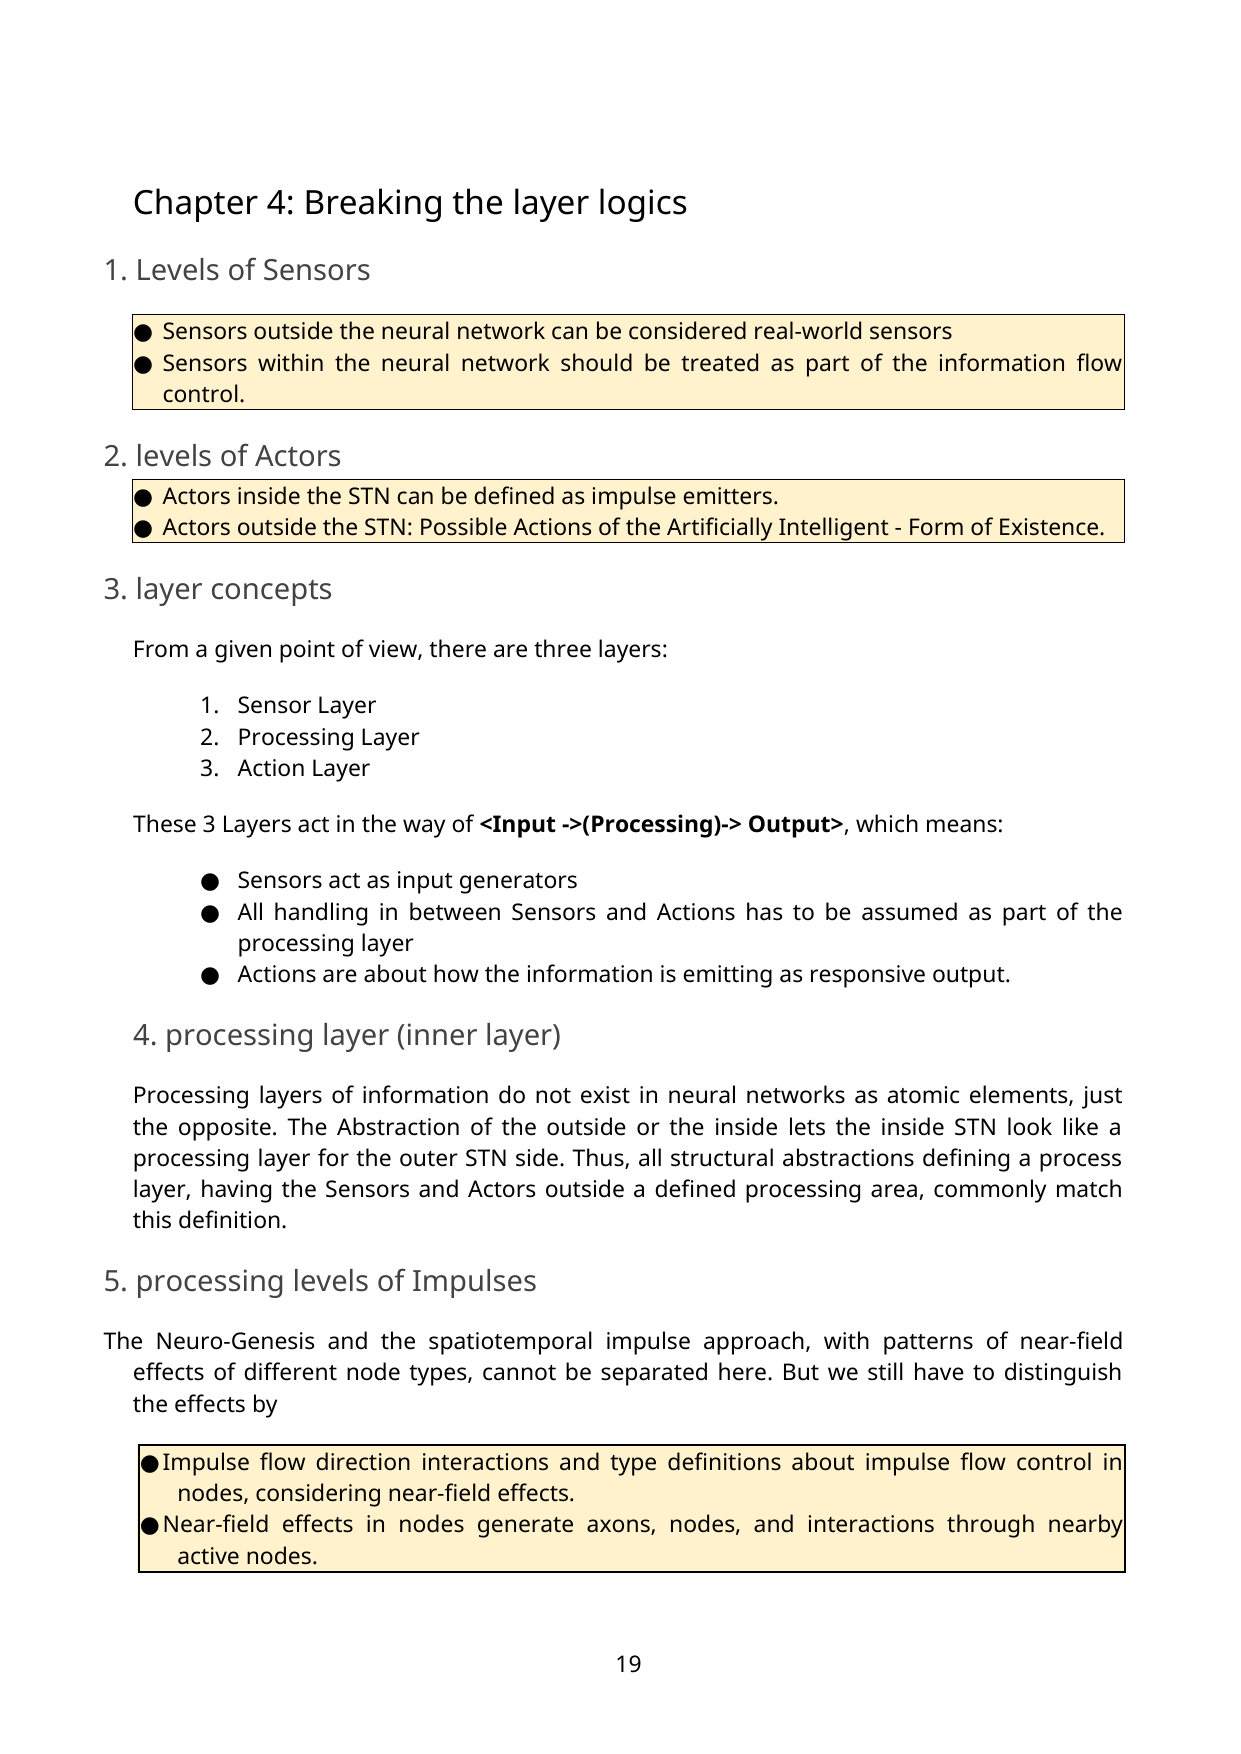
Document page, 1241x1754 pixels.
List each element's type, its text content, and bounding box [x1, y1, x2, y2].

text The Neuro-Genesis and the spatiotemporal impulse approach, with patterns of near-field effects of different node types, cannot be separated here. But we still have to distinguish the effects by [103, 1325, 1124, 1419]
list Action Layer [200, 752, 1124, 783]
list Sensor Layer [200, 689, 1124, 721]
subtitle 5. processing levels of Impulses [103, 1260, 1124, 1300]
text These 3 Layers act in the way of <Input ->(Processing)-> Output>, which means: [133, 808, 1124, 839]
subtitle 3. layer concepts [103, 568, 1124, 608]
list Actions are about how the information is emitting as responsive output. [200, 958, 1124, 989]
list Processing Layer [200, 721, 1124, 752]
list Actors outside the STN: Possible Actions of the Artificially Intelligent - Form of Existence. [133, 510, 1124, 542]
subtitle 2. levels of Actors [103, 435, 1124, 475]
list Actors inside the STN can be defined as impulse emitters. [133, 480, 1124, 510]
subtitle 1. Levels of Sensors [103, 249, 1124, 289]
text Processing layers of information do not exist in neural networks as atomic elements, just the opposite. The Abstraction of the outside or the inside lets the inside STN look like a processing layer for the outer STN side. Thus, all structural abstractions defining a process layer, having the Sensors and Actors outside a defined processing area, commonly match this definition. [133, 1079, 1124, 1235]
list Sensors within the neural network should be treated as part of the information flow control. [133, 346, 1124, 409]
subtitle 4. processing layer (inner layer) [133, 1014, 1124, 1054]
list All handling in between Sensors and Actions has to be assumed as part of the processing layer [200, 896, 1124, 958]
list Near-field effects in nodes generate axons, nodes, and interactions through nearby active nodes. [140, 1506, 1124, 1571]
list Impulse flow direction interactions and type definitions about impulse flow control in nodes, considering near-field effects. [140, 1446, 1124, 1506]
list Sensors outside the neural network can be considered real-world sensors [133, 315, 1124, 346]
text From a given point of view, there are three layers: [133, 633, 1124, 664]
subtitle Chapter 4: Breaking the layer logics [133, 179, 1124, 224]
list Sensors act as input generators [200, 864, 1124, 896]
